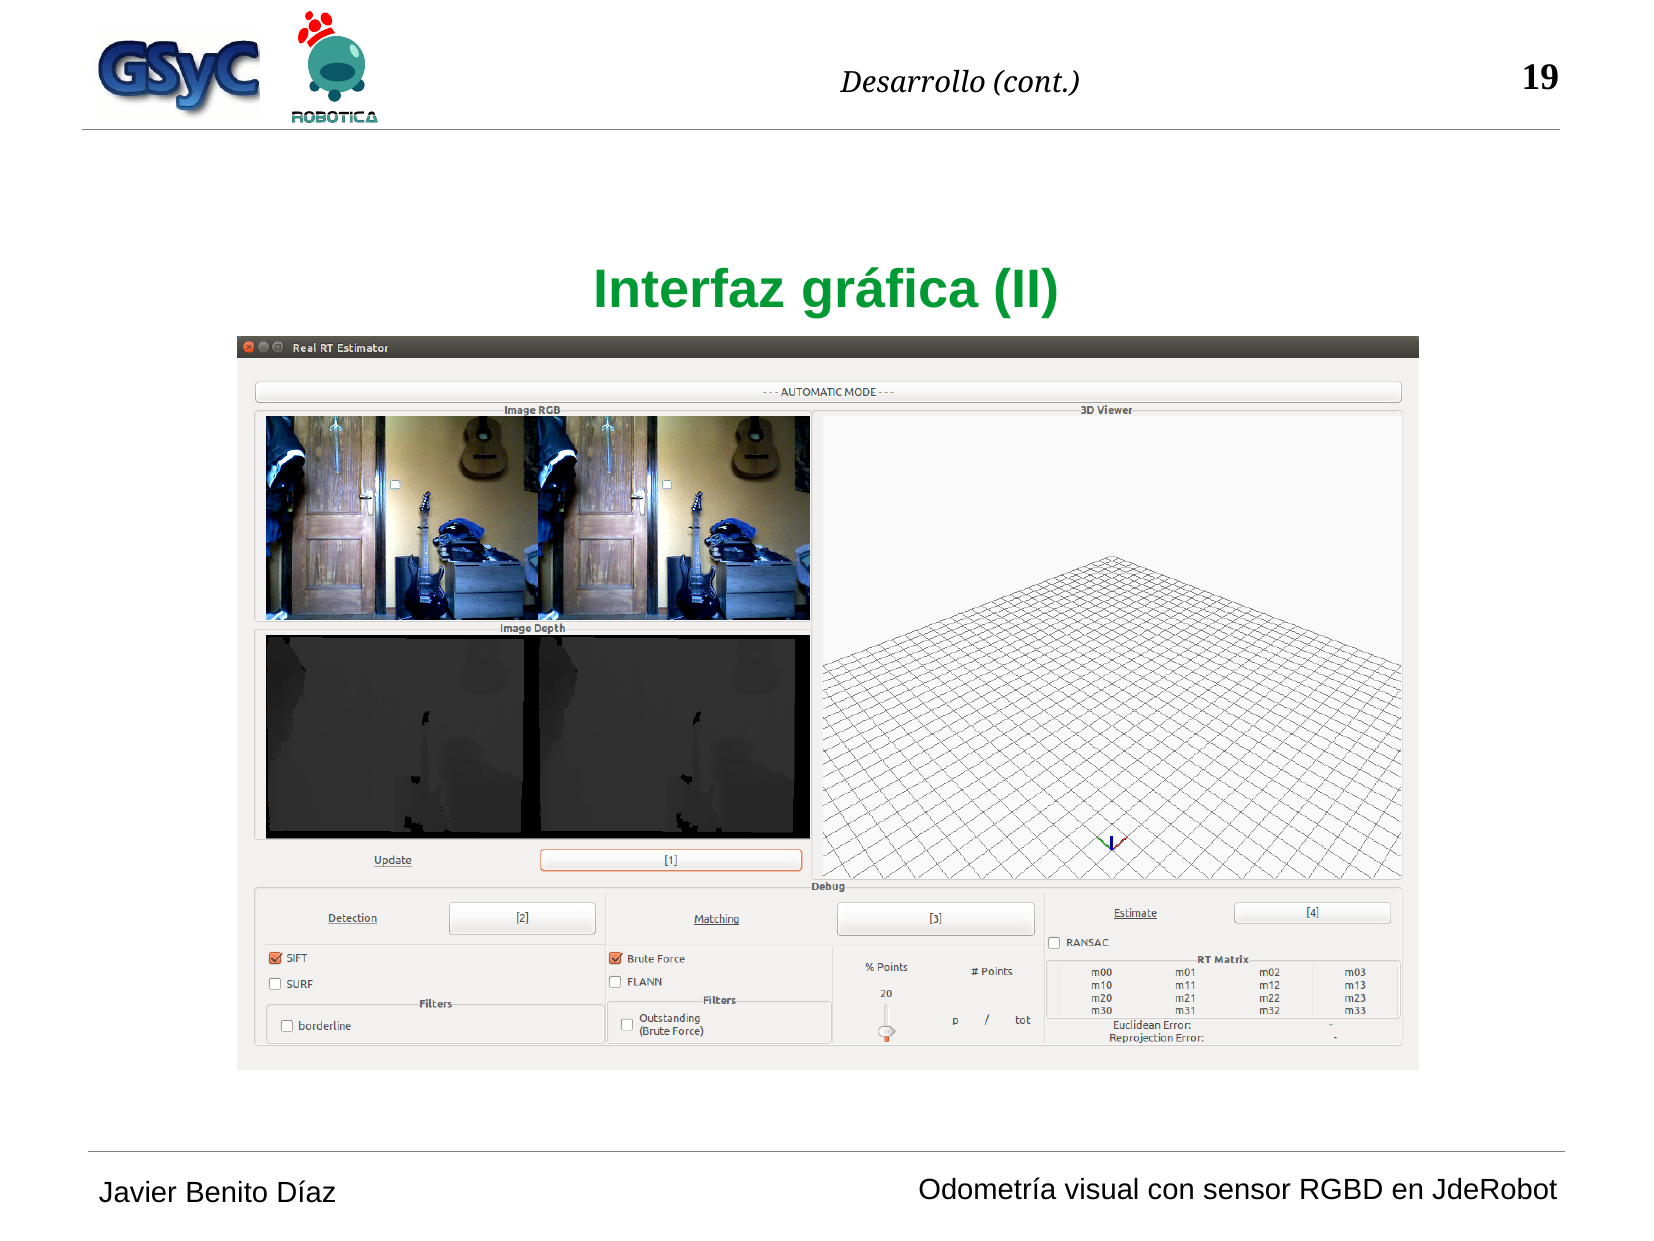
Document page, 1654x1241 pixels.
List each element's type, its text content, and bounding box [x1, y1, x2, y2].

picture [94, 28, 260, 119]
picture [237, 336, 1419, 1070]
text_box Desarrollo (cont.) [709, 53, 1211, 103]
title Interfaz gráfica (II) [82, 236, 1571, 443]
picture [292, 11, 378, 123]
